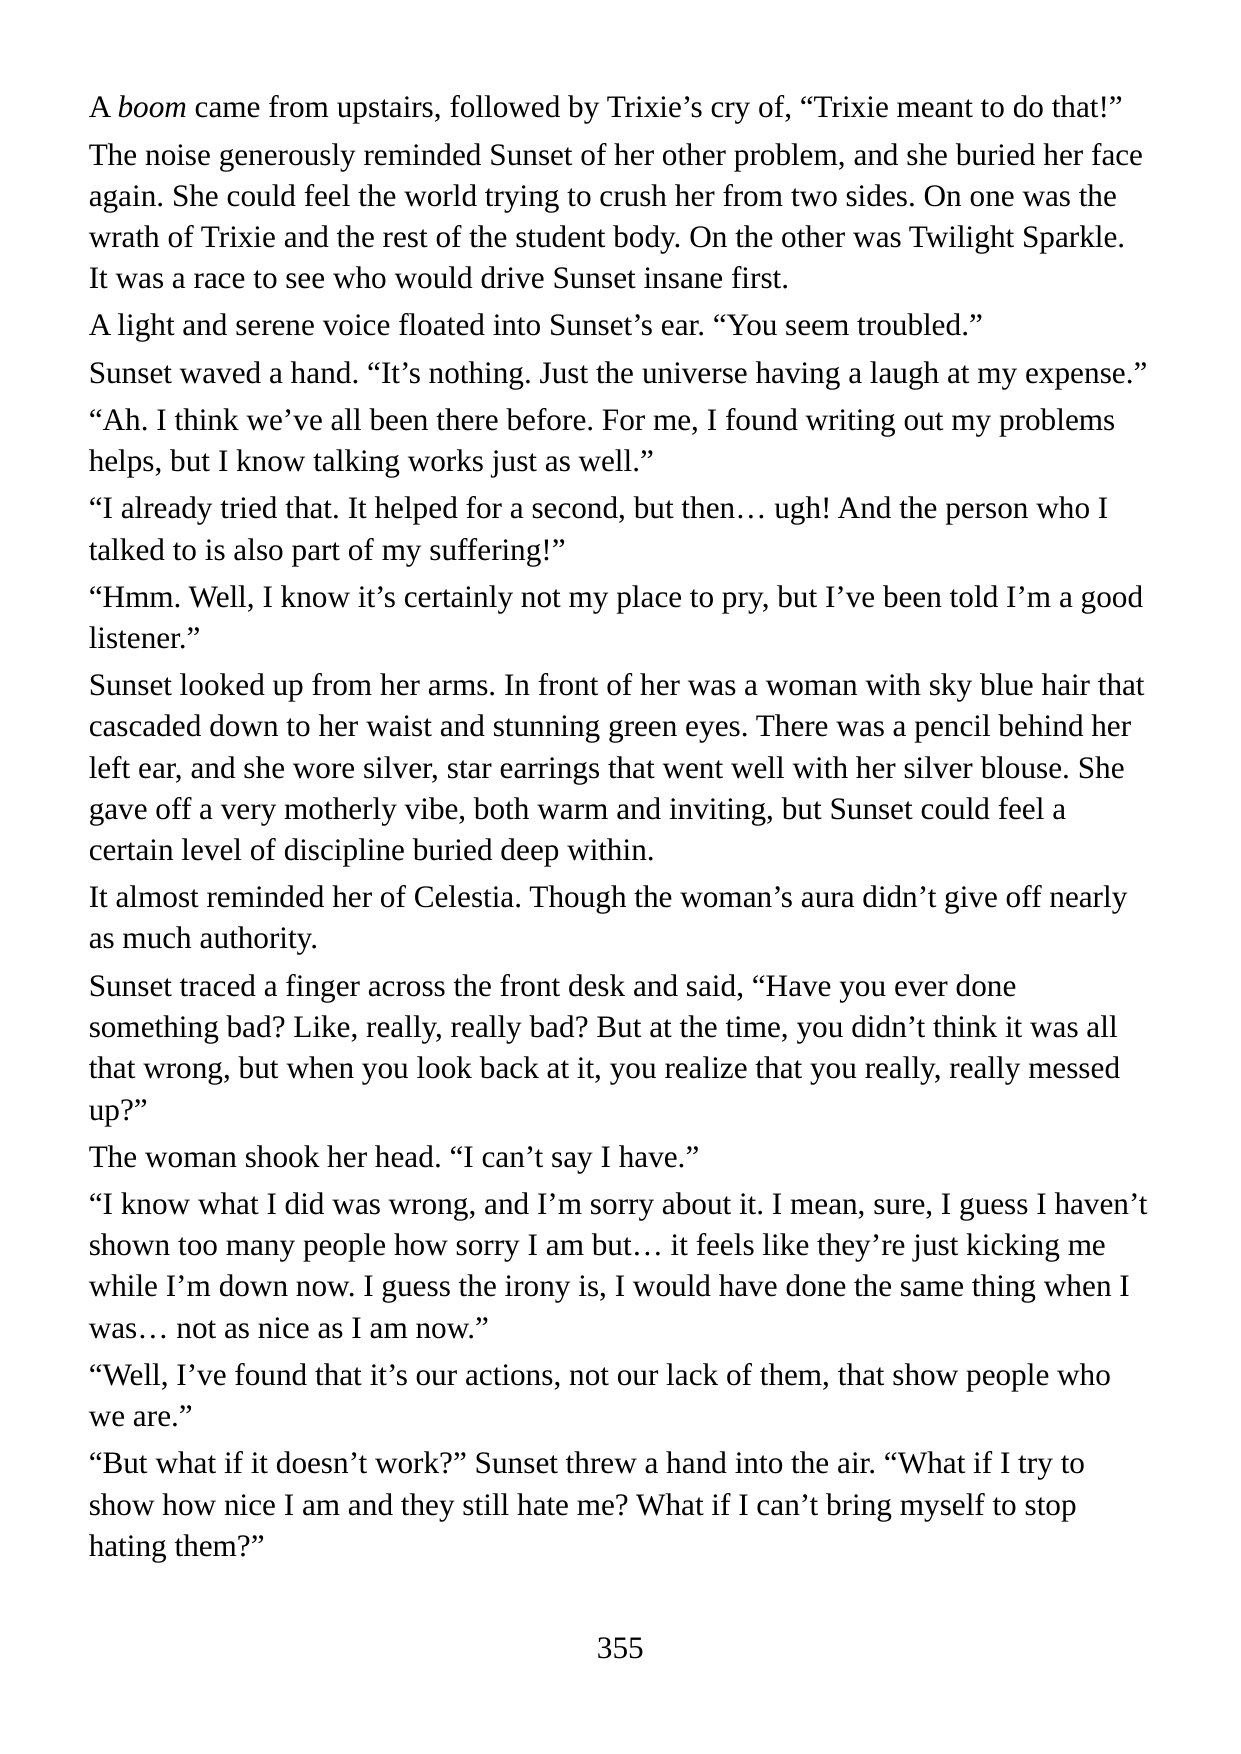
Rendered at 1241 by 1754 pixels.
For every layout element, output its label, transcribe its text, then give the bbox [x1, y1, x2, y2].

text “Well, I’ve found that it’s our actions, not our lack of them, that show people who we are.” [88, 1356, 1152, 1433]
text A boom came from upstairs, followed by Trixie’s cry of, “Trixie meant to do that!” [88, 88, 1152, 124]
text Sunset waved a hand. “It’s nothing. Just the universe having a laugh at my expense.” [88, 354, 1152, 390]
text The woman shook her head. “I can’t say I have.” [88, 1138, 1152, 1174]
text Sunset traced a finger across the front desk and said, “Have you ever done something bad? Like, really, really bad? But at the time, you didn’t think it was all that wrong, but when you look back at it, you realize that you really, really messed up?” [88, 967, 1152, 1127]
text The noise generously reminded Sunset of her other problem, and she buried her face again. She could feel the world trying to crush her from two sides. On one was the wrath of Trixie and the rest of the student body. On the other was Twilight Sparkle. It was a race to see who would drive Sunset insane first. [88, 136, 1152, 295]
text “Ah. I think we’ve all been there before. For me, I found writing out my problems helps, but I know talking works just as well.” [88, 401, 1152, 478]
text It almost reminded her of Celestia. Though the woman’s aura didn’t give off nearly as much authority. [88, 878, 1152, 956]
text “But what if it doesn’t work?” Sunset threw a hand into the air. “What if I try to show how nice I am and they still hate me? What if I can’t bring myself to stop hating them?” [88, 1444, 1152, 1563]
text Sunset looked up from her arms. In front of her was a woman with sky blue hair that cascaded down to her waist and stunning green eyes. There was a pencil behind her left ear, and she wore silver, star earrings that went well with her silver blouse. She gave off a very motherly vibe, both warm and inviting, but Sunset could feel a certain level of discipline buried deep within. [88, 666, 1152, 867]
text “I already tried that. It helped for a second, but then… ugh! And the person who I talked to is also part of my suffering!” [88, 489, 1152, 567]
text “I know what I did was wrong, and I’m sorry about it. I mean, sure, I guess I haven’t shown too many people how sorry I am but… it feels like they’re just kicking me while I’m down now. I guess the irony is, I would have done the same thing when I was… not as nice as I am now.” [88, 1185, 1152, 1345]
text “Hmm. Well, I know it’s certainly not my place to pry, but I’ve been told I’m a good listener.” [88, 578, 1152, 655]
text A light and serene voice floated into Sunset’s ear. “You seem troubled.” [88, 307, 1152, 343]
